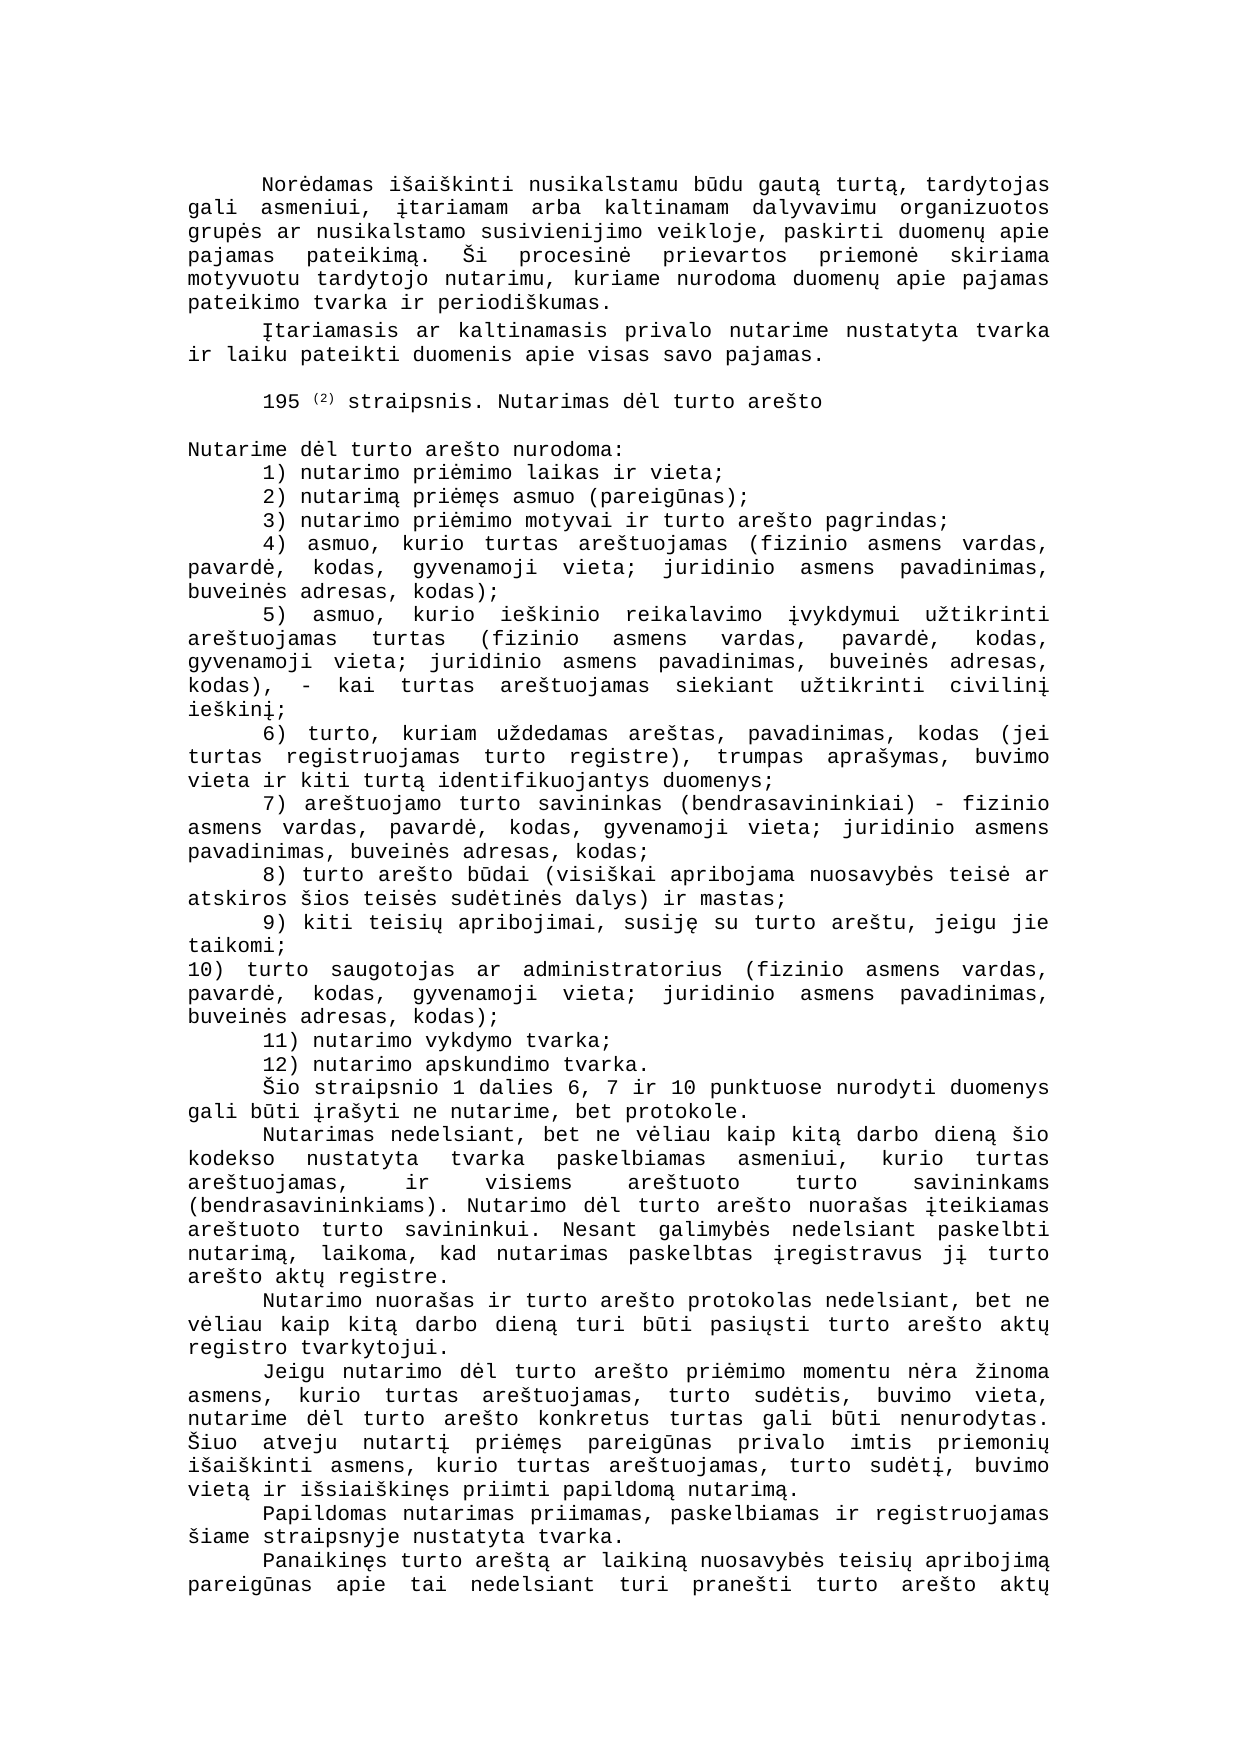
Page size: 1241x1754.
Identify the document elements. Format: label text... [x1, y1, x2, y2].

text Įtariamasis ar kaltinamasis privalo nutarime nustatyta tvarka ir laiku pateikti duomenis apie visas savo pajamas. [187, 321, 1050, 368]
text 9) kiti teisių apribojimai, susiję su turto areštu, jeigu jie taikomi; [187, 912, 1050, 959]
text 10) turto saugotojas ar administratorius (fizinio asmens vardas, pavardė, kodas, gyvenamoji vieta; juridinio asmens pavadinimas, buveinės adresas, kodas); [187, 959, 1050, 1030]
text Nutarimo nuorašas ir turto arešto protokolas nedelsiant, bet ne vėliau kaip kitą darbo dieną turi būti pasiųsti turto arešto aktų registro tvarkytojui. [187, 1290, 1050, 1361]
text Panaikinęs turto areštą ar laikiną nuosavybės teisių apribojimą pareigūnas apie tai nedelsiant turi pranešti turto arešto aktų [187, 1550, 1050, 1597]
text Papildomas nutarimas priimamas, paskelbiamas ir registruojamas šiame straipsnyje nustatyta tvarka. [187, 1503, 1050, 1550]
text Nutarimas nedelsiant, bet ne vėliau kaip kitą darbo dieną šio kodekso nustatyta tvarka paskelbiamas asmeniui, kurio turtas areštuojamas, ir visiems areštuoto turto savininkams (bendrasavininkiams). Nutarimo dėl turto arešto nuorašas įteikiamas areštuoto turto savininkui. Nesant galimybės nedelsiant paskelbti nutarimą, laikoma, kad nutarimas paskelbtas įregistravus jį turto arešto aktų registre. [187, 1124, 1050, 1290]
text 5) asmuo, kurio ieškinio reikalavimo įvykdymui užtikrinti areštuojamas turtas (fizinio asmens vardas, pavardė, kodas, gyvenamoji vieta; juridinio asmens pavadinimas, buveinės adresas, kodas), - kai turtas areštuojamas siekiant užtikrinti civilinį ieškinį; [187, 604, 1050, 722]
text 12) nutarimo apskundimo tvarka. [187, 1053, 1050, 1077]
text 1) nutarimo priėmimo laikas ir vieta; [187, 462, 1050, 486]
text 8) turto arešto būdai (visiškai apribojama nuosavybės teisė ar atskiros šios teisės sudėtinės dalys) ir mastas; [187, 864, 1050, 912]
text Nutarime dėl turto arešto nurodoma: [187, 439, 1050, 462]
text 7) areštuojamo turto savininkas (bendrasavininkiai) - fizinio asmens vardas, pavardė, kodas, gyvenamoji vieta; juridinio asmens pavadinimas, buveinės adresas, kodas; [187, 793, 1050, 864]
text 195 (2) straipsnis. Nutarimas dėl turto arešto [187, 391, 1050, 415]
text 6) turto, kuriam uždedamas areštas, pavadinimas, kodas (jei turtas registruojamas turto registre), trumpas aprašymas, buvimo vieta ir kiti turtą identifikuojantys duomenys; [187, 722, 1050, 793]
text 3) nutarimo priėmimo motyvai ir turto arešto pagrindas; [187, 510, 1050, 533]
text 4) asmuo, kurio turtas areštuojamas (fizinio asmens vardas, pavardė, kodas, gyvenamoji vieta; juridinio asmens pavadinimas, buveinės adresas, kodas); [187, 533, 1050, 604]
text Šio straipsnio 1 dalies 6, 7 ir 10 punktuose nurodyti duomenys gali būti įrašyti ne nutarime, bet protokole. [187, 1077, 1050, 1124]
text Norėdamas išaiškinti nusikalstamu būdu gautą turtą, tardytojas gali asmeniui, įtariamam arba kaltinamam dalyvavimu organizuotos grupės ar nusikalstamo susivienijimo veikloje, paskirti duomenų apie pajamas pateikimą. Ši procesinė prievartos priemonė skiriama motyvuotu tardytojo nutarimu, kuriame nurodoma duomenų apie pajamas pateikimo tvarka ir periodiškumas. [187, 174, 1050, 316]
text 11) nutarimo vykdymo tvarka; [187, 1030, 1050, 1053]
text 2) nutarimą priėmęs asmuo (pareigūnas); [187, 486, 1050, 510]
text Jeigu nutarimo dėl turto arešto priėmimo momentu nėra žinoma asmens, kurio turtas areštuojamas, turto sudėtis, buvimo vieta, nutarime dėl turto arešto konkretus turtas gali būti nenurodytas. Šiuo atveju nutartį priėmęs pareigūnas privalo imtis priemonių išaiškinti asmens, kurio turtas areštuojamas, turto sudėtį, buvimo vietą ir išsiaiškinęs priimti papildomą nutarimą. [187, 1361, 1050, 1503]
